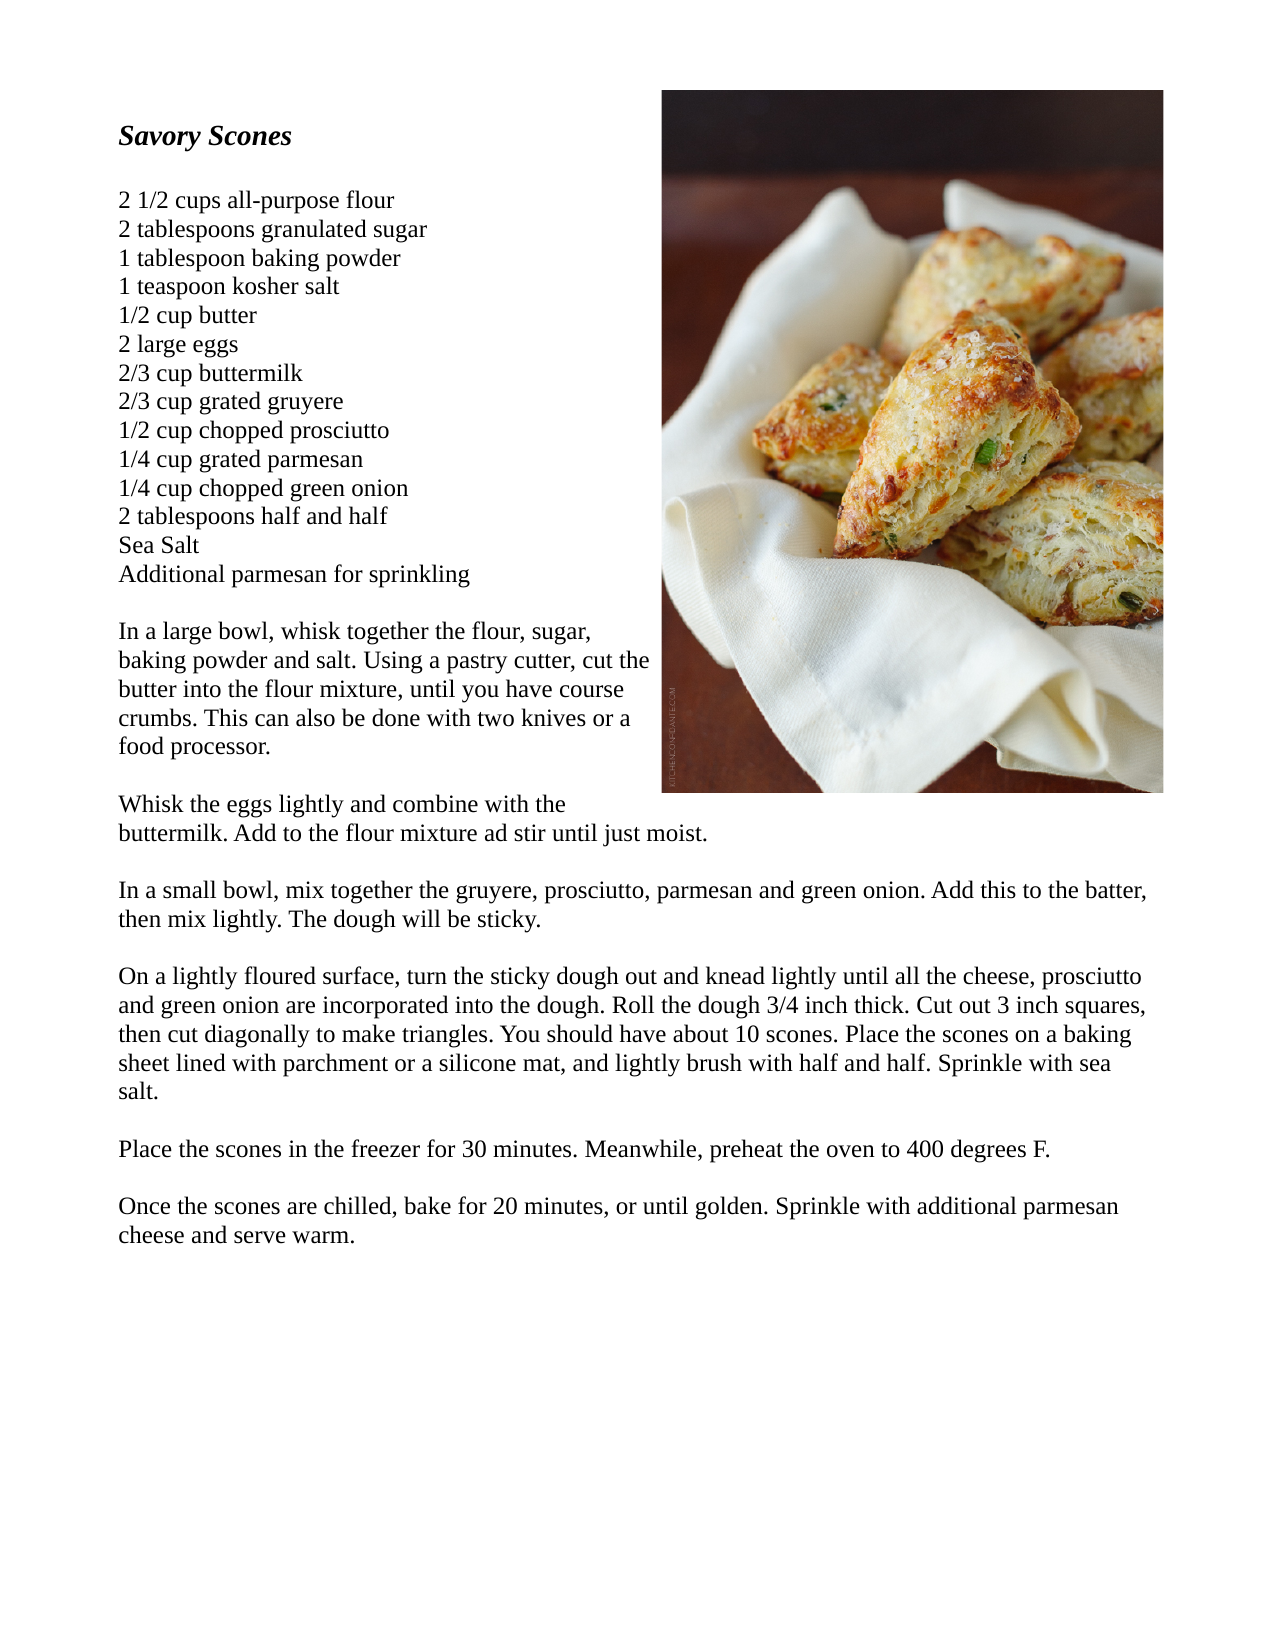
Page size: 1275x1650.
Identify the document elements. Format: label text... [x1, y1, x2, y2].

text Additional parmesan for sprinkling [118, 559, 661, 588]
text 2/3 cup grated gruyere [118, 386, 661, 415]
text Place the scones in the freezer for 30 minutes. Meanwhile, preheat the oven to 400 degrees F. [118, 1134, 1157, 1163]
text 1/4 cup chopped green onion [118, 473, 661, 501]
text Savory Scones [118, 118, 661, 152]
text 2 tablespoons half and half [118, 501, 661, 530]
text In a small bowl, mix together the gruyere, prosciutto, parmesan and green onion. Add this to the batter, then mix lightly. The dough will be sticky. [118, 875, 1157, 933]
text 1 tablespoon baking powder [118, 243, 661, 271]
text 1/2 cup chopped prosciutto [118, 415, 661, 444]
text On a lightly floured surface, turn the sticky dough out and knead lightly until all the cheese, prosciutto and green onion are incorporated into the dough. Roll the dough 3/4 inch thick. Cut out 3 inch squares, then cut diagonally to make triangles. You should have about 10 scones. Place the scones on a baking sheet lined with parchment or a silicone mat, and lightly brush with half and half. Sprinkle with sea salt. [118, 961, 1157, 1105]
picture [661, 90, 1164, 793]
text Once the scones are chilled, bake for 20 minutes, or until golden. Sprinkle with additional parmesan cheese and serve warm. [118, 1191, 1157, 1249]
text 2 large eggs [118, 329, 661, 358]
text 2 tablespoons granulated sugar [118, 214, 661, 243]
text 2/3 cup buttermilk [118, 358, 661, 386]
text Sea Salt [118, 530, 661, 559]
text Whisk the eggs lightly and combine with the buttermilk. Add to the flour mixture ad stir until just moist. [118, 789, 1157, 846]
text 1/4 cup grated parmesan [118, 444, 661, 473]
text In a large bowl, whisk together the flour, sugar, baking powder and salt. Using a pastry cutter, cut the butter into the flour mixture, until you have course crumbs. This can also be done with two knives or a food processor. [118, 616, 661, 760]
text 1/2 cup butter [118, 300, 661, 329]
text 1 teaspoon kosher salt [118, 271, 661, 300]
text 2 1/2 cups all-purpose flour [118, 185, 661, 214]
